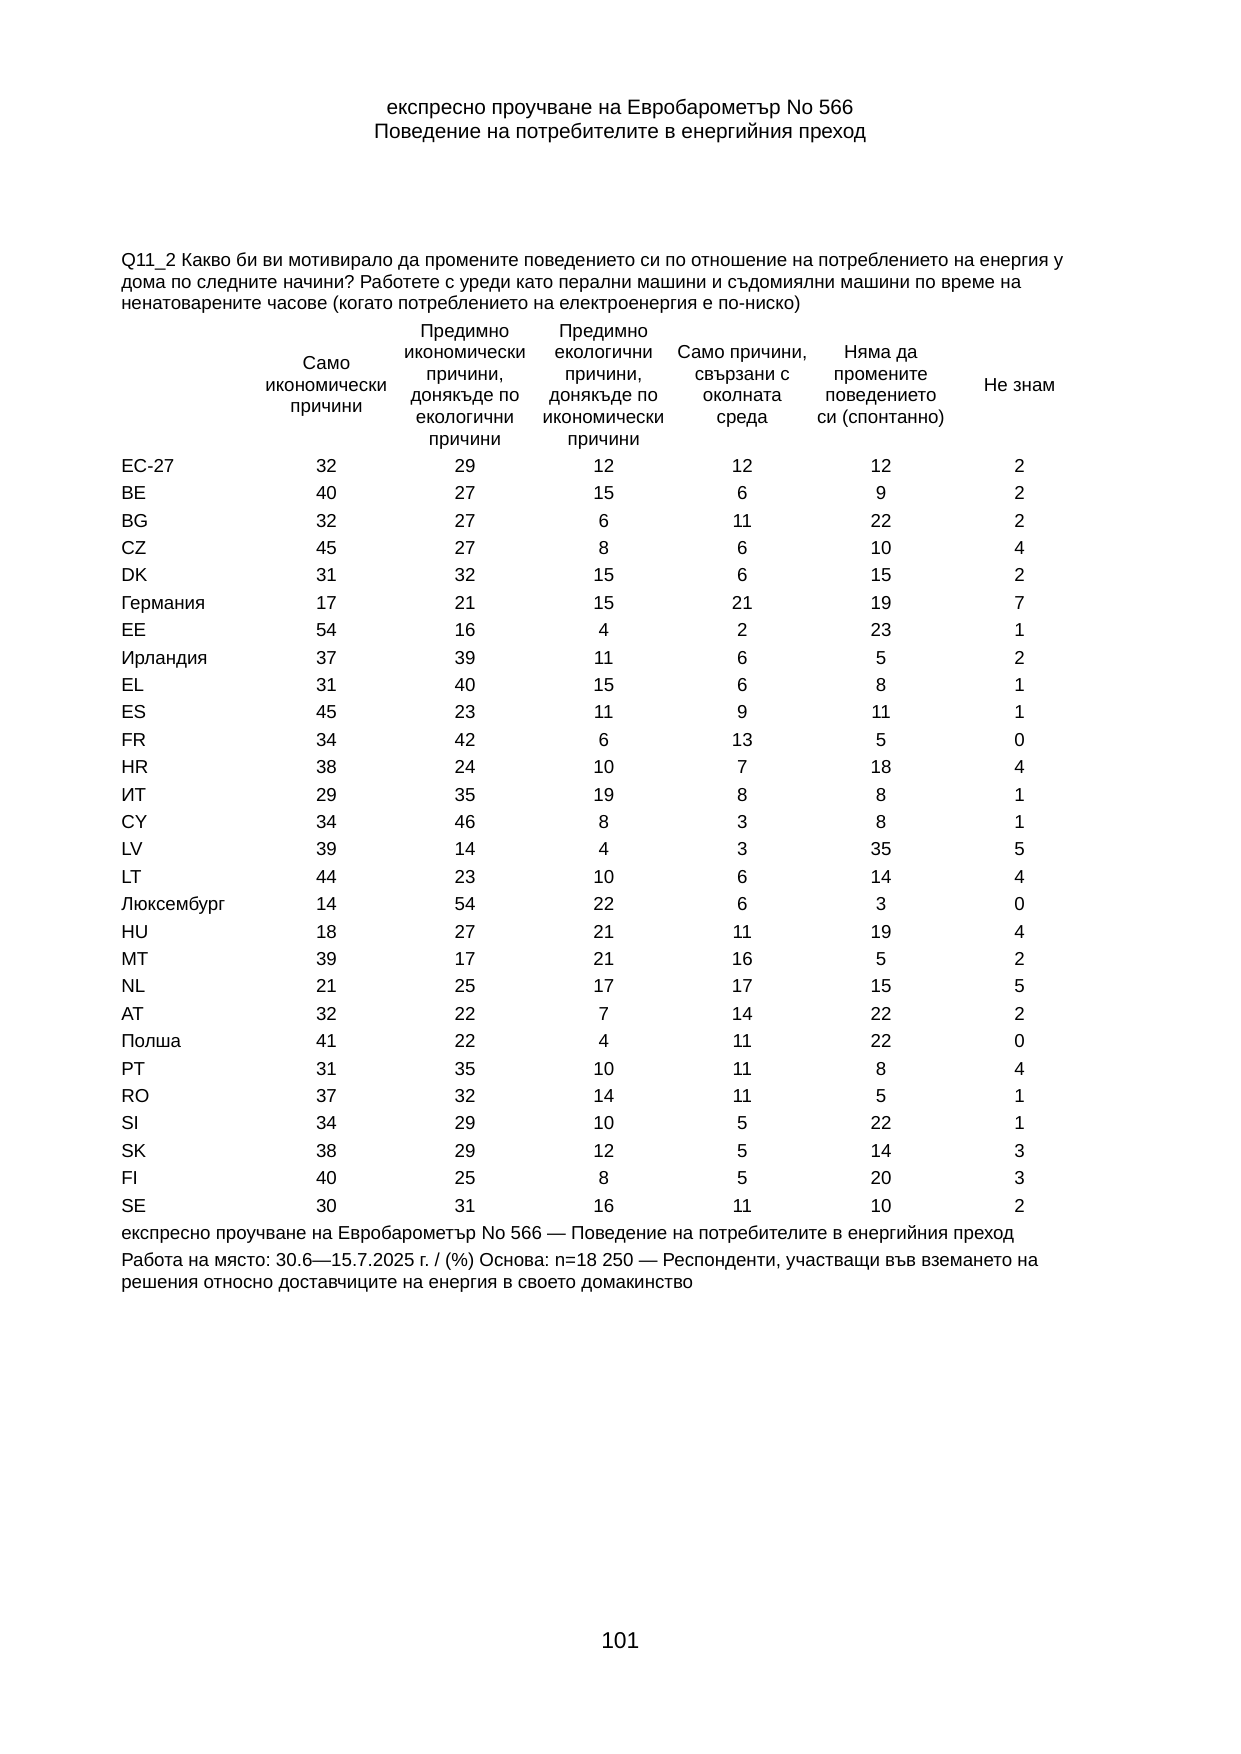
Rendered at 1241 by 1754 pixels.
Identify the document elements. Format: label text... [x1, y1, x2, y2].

table_cell 27 [395, 918, 534, 945]
table_cell HR [118, 753, 257, 781]
table_cell 45 [257, 534, 395, 561]
table_cell 3 [950, 1164, 1089, 1191]
table_cell 8 [811, 671, 950, 698]
table_cell 3 [950, 1137, 1089, 1164]
table_cell 22 [811, 507, 950, 534]
table_cell 5 [811, 726, 950, 753]
table_cell 25 [395, 972, 534, 1000]
table_cell 6 [673, 479, 811, 507]
table_cell 7 [673, 753, 811, 781]
table_cell 1 [950, 1109, 1089, 1137]
table_cell [118, 317, 257, 452]
table_cell 40 [257, 479, 395, 507]
table_cell 11 [673, 1082, 811, 1109]
table_cell 35 [395, 1055, 534, 1082]
table_cell 39 [395, 644, 534, 671]
table_cell 11 [811, 698, 950, 726]
table_cell 5 [950, 972, 1089, 1000]
table_cell 2 [950, 644, 1089, 671]
table_cell 1 [950, 1082, 1089, 1109]
table_cell 1 [950, 808, 1089, 835]
table_cell 4 [534, 1027, 673, 1054]
table_cell 35 [395, 781, 534, 808]
table_cell NL [118, 972, 257, 1000]
table_cell 15 [534, 561, 673, 589]
table_cell ЕС-27 [118, 452, 257, 479]
table_cell LV [118, 835, 257, 863]
table_cell CZ [118, 534, 257, 561]
table_cell EL [118, 671, 257, 698]
table_cell 4 [534, 616, 673, 643]
table_cell 8 [811, 781, 950, 808]
table_cell BG [118, 507, 257, 534]
table_cell 2 [950, 561, 1089, 589]
table_cell 15 [534, 671, 673, 698]
table_cell 5 [673, 1109, 811, 1137]
table_cell 17 [673, 972, 811, 1000]
table_cell 8 [534, 534, 673, 561]
table_cell 14 [534, 1082, 673, 1109]
table_cell Полша [118, 1027, 257, 1054]
table_cell 6 [673, 561, 811, 589]
table_cell 6 [673, 534, 811, 561]
table_cell Няма да промените поведението си (спонтанно) [811, 317, 950, 452]
table_cell ИТ [118, 781, 257, 808]
table_cell 10 [534, 753, 673, 781]
table_cell 12 [673, 452, 811, 479]
table_cell Германия [118, 589, 257, 616]
table_header Q11_2 Какво би ви мотивирало да промените поведението си по отношение на потреблението на енергия у дома по следните начини? Работете с уреди като перални машини и съдомиялни машини по време на ненатоварените часове (когато потреблението на електроенергия е по-ниско) [118, 246, 1089, 317]
table_cell 39 [257, 835, 395, 863]
table_cell 14 [673, 1000, 811, 1027]
table_cell 7 [950, 589, 1089, 616]
table_cell DK [118, 561, 257, 589]
table_cell 22 [811, 1000, 950, 1027]
table_cell 32 [257, 1000, 395, 1027]
table_cell 0 [950, 890, 1089, 917]
table_cell 14 [395, 835, 534, 863]
table_cell Ирландия [118, 644, 257, 671]
table_cell 31 [395, 1191, 534, 1219]
table_cell 4 [950, 534, 1089, 561]
table_cell 8 [534, 1164, 673, 1191]
table_cell 39 [257, 945, 395, 972]
table_cell 17 [534, 972, 673, 1000]
table_cell 21 [534, 918, 673, 945]
table_cell 2 [673, 616, 811, 643]
table_cell 38 [257, 1137, 395, 1164]
table_cell 40 [257, 1164, 395, 1191]
table_cell 29 [257, 781, 395, 808]
table_cell 23 [395, 863, 534, 890]
table_cell 2 [950, 945, 1089, 972]
table_cell 18 [811, 753, 950, 781]
table_cell 4 [950, 753, 1089, 781]
table_cell 37 [257, 644, 395, 671]
table_cell 9 [811, 479, 950, 507]
table_cell EE [118, 616, 257, 643]
table_cell 31 [257, 561, 395, 589]
table_cell PT [118, 1055, 257, 1082]
table_cell 3 [673, 808, 811, 835]
table_cell 12 [534, 452, 673, 479]
table_cell MT [118, 945, 257, 972]
table_cell 40 [395, 671, 534, 698]
table_cell 21 [534, 945, 673, 972]
table_cell 25 [395, 1164, 534, 1191]
table_cell 31 [257, 1055, 395, 1082]
table_cell 32 [395, 1082, 534, 1109]
table_cell 22 [395, 1027, 534, 1054]
table_cell 18 [257, 918, 395, 945]
table_cell 29 [395, 1109, 534, 1137]
table_cell 46 [395, 808, 534, 835]
table_cell 32 [257, 452, 395, 479]
table_cell 16 [395, 616, 534, 643]
table_cell 4 [950, 918, 1089, 945]
table_cell 10 [534, 863, 673, 890]
table_cell 6 [673, 863, 811, 890]
table_cell 6 [534, 507, 673, 534]
table_cell 16 [673, 945, 811, 972]
table_cell 8 [811, 1055, 950, 1082]
table_cell 21 [395, 589, 534, 616]
table_cell 0 [950, 726, 1089, 753]
table_cell 11 [673, 1191, 811, 1219]
table_cell 6 [534, 726, 673, 753]
table_cell 37 [257, 1082, 395, 1109]
table_cell 15 [811, 972, 950, 1000]
table_cell SE [118, 1191, 257, 1219]
table_cell 44 [257, 863, 395, 890]
table_cell 6 [673, 890, 811, 917]
table_cell 35 [811, 835, 950, 863]
table_cell 11 [673, 1027, 811, 1054]
table_cell 10 [811, 534, 950, 561]
table_cell Не знам [950, 317, 1089, 452]
table_cell 15 [811, 561, 950, 589]
table_cell BE [118, 479, 257, 507]
table_cell 29 [395, 1137, 534, 1164]
table_cell FI [118, 1164, 257, 1191]
table_cell 54 [257, 616, 395, 643]
table_cell 1 [950, 698, 1089, 726]
table_cell 11 [673, 918, 811, 945]
table_cell 5 [673, 1164, 811, 1191]
table_cell LT [118, 863, 257, 890]
table_cell 12 [811, 452, 950, 479]
table_cell FR [118, 726, 257, 753]
table_cell 41 [257, 1027, 395, 1054]
table_cell CY [118, 808, 257, 835]
table_cell SK [118, 1137, 257, 1164]
table_cell 2 [950, 479, 1089, 507]
table_cell 5 [811, 945, 950, 972]
table_cell 24 [395, 753, 534, 781]
table_cell 34 [257, 808, 395, 835]
table_cell 34 [257, 1109, 395, 1137]
table_cell 2 [950, 1191, 1089, 1219]
table_cell 14 [811, 1137, 950, 1164]
table_cell 1 [950, 616, 1089, 643]
table_cell 29 [395, 452, 534, 479]
table_cell 14 [811, 863, 950, 890]
table_cell 23 [811, 616, 950, 643]
table_cell 17 [257, 589, 395, 616]
table_cell 6 [673, 671, 811, 698]
table_cell SI [118, 1109, 257, 1137]
table_cell 4 [534, 835, 673, 863]
table_cell 6 [673, 644, 811, 671]
table_cell 15 [534, 479, 673, 507]
table_cell 14 [257, 890, 395, 917]
table_cell 10 [534, 1055, 673, 1082]
table_cell 11 [534, 698, 673, 726]
table_cell 16 [534, 1191, 673, 1219]
table_cell 9 [673, 698, 811, 726]
table_cell HU [118, 918, 257, 945]
table_cell 10 [534, 1109, 673, 1137]
table_cell 22 [811, 1027, 950, 1054]
table_cell 12 [534, 1137, 673, 1164]
table_cell AT [118, 1000, 257, 1027]
table_cell Предимно икономически причини, донякъде по екологични причини [395, 317, 534, 452]
table_cell 0 [950, 1027, 1089, 1054]
table_cell 30 [257, 1191, 395, 1219]
table_cell 45 [257, 698, 395, 726]
table_cell 2 [950, 507, 1089, 534]
table_cell 21 [257, 972, 395, 1000]
table_cell Само причини, свързани с околната среда [673, 317, 811, 452]
table_cell 17 [395, 945, 534, 972]
table_cell 27 [395, 479, 534, 507]
table_cell Работа на място: 30.6—15.7.2025 г. / (%) Основа: n=18 250 — Респонденти, участващи във вземането на решения относно доставчиците на енергия в своето домакинство [118, 1246, 1089, 1295]
table_cell 13 [673, 726, 811, 753]
table_cell Люксембург [118, 890, 257, 917]
table_cell 34 [257, 726, 395, 753]
table_cell 4 [950, 1055, 1089, 1082]
table_cell 22 [534, 890, 673, 917]
table_cell 3 [811, 890, 950, 917]
table_cell 22 [395, 1000, 534, 1027]
table_cell 38 [257, 753, 395, 781]
table_cell 15 [534, 589, 673, 616]
table_cell 27 [395, 534, 534, 561]
table_cell 21 [673, 589, 811, 616]
table_cell 5 [673, 1137, 811, 1164]
table_cell 5 [811, 1082, 950, 1109]
table_cell 27 [395, 507, 534, 534]
table_cell RO [118, 1082, 257, 1109]
table_cell 32 [395, 561, 534, 589]
table_cell 10 [811, 1191, 950, 1219]
table_cell 8 [534, 808, 673, 835]
table_cell 22 [811, 1109, 950, 1137]
table_cell 8 [811, 808, 950, 835]
table_cell 31 [257, 671, 395, 698]
table_cell 11 [673, 507, 811, 534]
table_cell 54 [395, 890, 534, 917]
table_cell 1 [950, 671, 1089, 698]
table_cell 19 [811, 589, 950, 616]
table_cell 32 [257, 507, 395, 534]
table_cell 4 [950, 863, 1089, 890]
table_cell Само икономически причини [257, 317, 395, 452]
table_cell Предимно екологични причини, донякъде по икономически причини [534, 317, 673, 452]
table_cell 11 [534, 644, 673, 671]
table_cell ES [118, 698, 257, 726]
table_cell 2 [950, 1000, 1089, 1027]
table_cell 5 [950, 835, 1089, 863]
table_cell 20 [811, 1164, 950, 1191]
table_cell 1 [950, 781, 1089, 808]
table_cell 2 [950, 452, 1089, 479]
table_cell 19 [534, 781, 673, 808]
table_cell 19 [811, 918, 950, 945]
table_cell 23 [395, 698, 534, 726]
table_cell 42 [395, 726, 534, 753]
table_cell 8 [673, 781, 811, 808]
table_cell 11 [673, 1055, 811, 1082]
table_cell 3 [673, 835, 811, 863]
table_cell експресно проучване на Евробарометър No 566 — Поведение на потребителите в енергийния преход [118, 1219, 1089, 1246]
table_cell 7 [534, 1000, 673, 1027]
table_cell 5 [811, 644, 950, 671]
